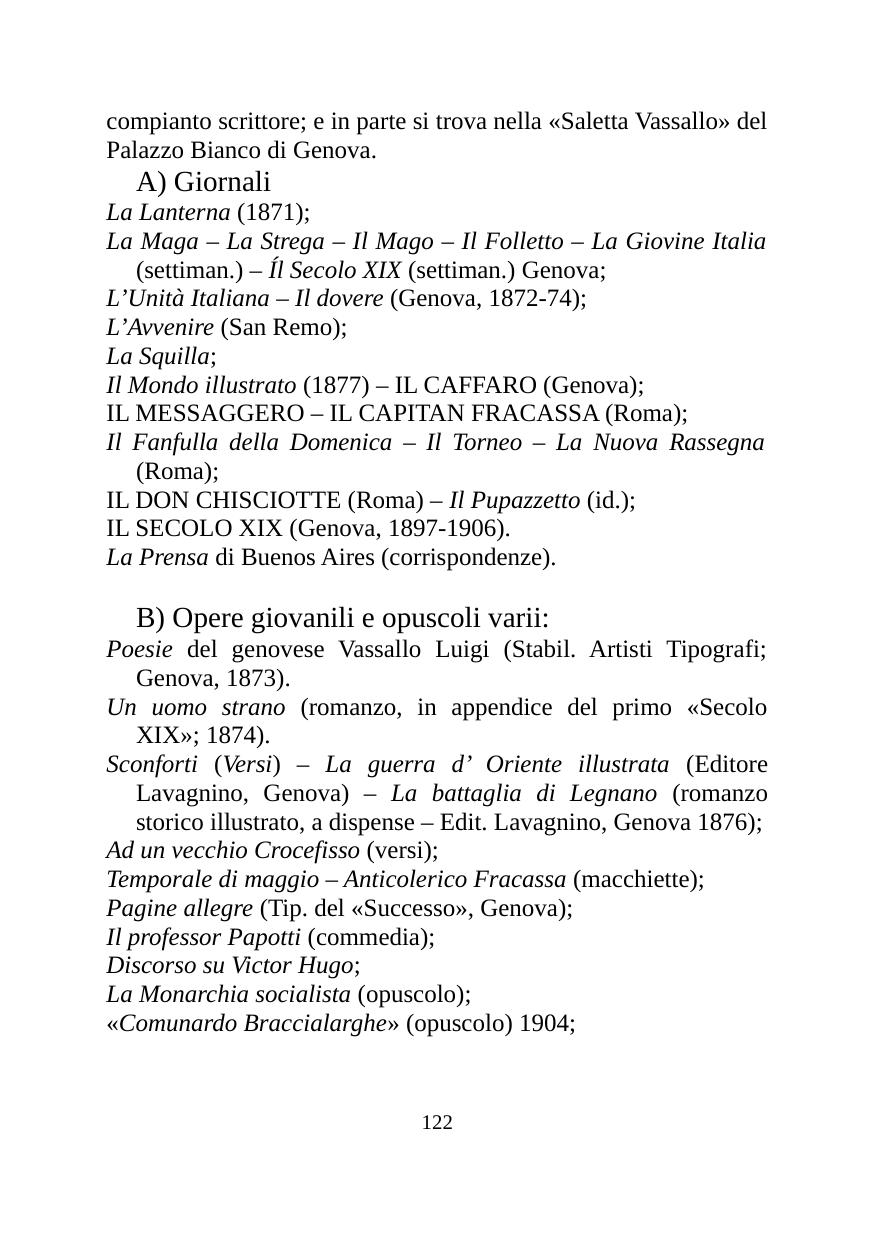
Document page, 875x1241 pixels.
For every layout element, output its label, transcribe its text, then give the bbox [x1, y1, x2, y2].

text La Squilla; [106, 341, 768, 370]
text Il Mondo illustrato (1877) – IL CAFFARO (Genova); [106, 370, 768, 398]
text Discorso su Victor Hugo; [106, 950, 768, 979]
text IL SECOLO XIX (Genova, 1897-1906). [106, 513, 768, 542]
text L’Avvenire (San Remo); [106, 312, 768, 341]
text Temporale di maggio – Anticolerico Fracassa (macchiette); [106, 864, 768, 893]
text IL MESSAGGERO – IL CAPITAN FRACASSA (Roma); [106, 398, 768, 427]
text La Prensa di Buenos Aires (corrispondenze). [106, 542, 768, 571]
text Un uomo strano (romanzo, in appendice del primo «Secolo XIX»; 1874). [106, 692, 768, 749]
text La Maga – La Strega – Il Mago – Il Folletto – La Giovine Italia (settiman.) – Íl Secolo XIX (settiman.) Genova; [106, 226, 768, 283]
text Il professor Papotti (commedia); [106, 922, 768, 950]
text Ad un vecchio Crocefisso (versi); [106, 835, 768, 864]
text Sconforti (Versi) – La guerra d’ Oriente illustrata (Editore Lavagnino, Genova) – La battaglia di Legnano (romanzo storico illustrato, a dispense – Edit. Lavagnino, Genova 1876); [106, 749, 768, 835]
text B) Opere giovanili e opuscoli varii: [106, 601, 768, 634]
text Il Fanfulla della Domenica – Il Torneo – La Nuova Rassegna (Roma); [106, 427, 768, 485]
text compianto scrittore; e in parte si trova nella «Saletta Vassallo» del Palazzo Bianco di Genova. [106, 106, 768, 164]
text L’Unità Italiana – Il dovere (Genova, 1872-74); [106, 283, 768, 312]
text La Monarchia socialista (opuscolo); [106, 979, 768, 1008]
text A) Giornali [106, 164, 768, 197]
text La Lanterna (1871); [106, 197, 768, 226]
text Poesie del genovese Vassallo Luigi (Stabil. Artisti Tipografi; Genova, 1873). [106, 634, 768, 692]
text IL DON CHISCIOTTE (Roma) – Il Pupazzetto (id.); [106, 485, 768, 513]
text «Comunardo Braccialarghe» (opuscolo) 1904; [106, 1008, 768, 1037]
text Pagine allegre (Tip. del «Successo», Genova); [106, 893, 768, 922]
